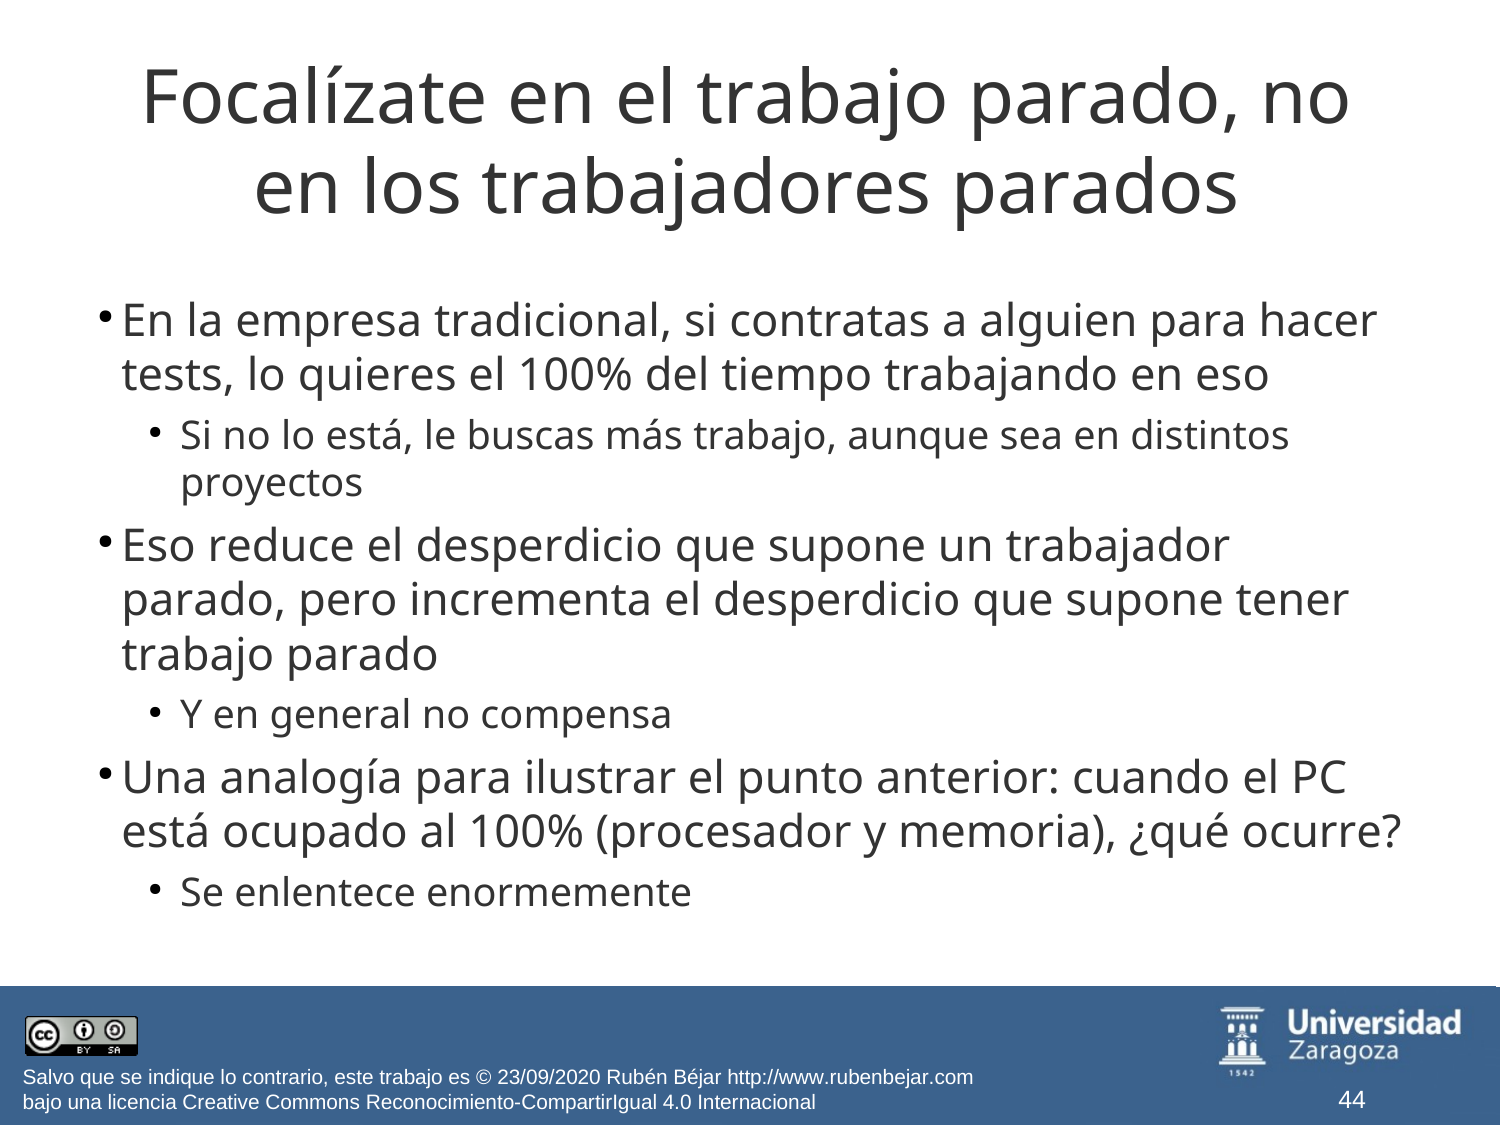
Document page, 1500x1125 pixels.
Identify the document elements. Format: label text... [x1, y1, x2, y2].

title Focalízate en el trabajo parado, no en los trabajadores parados [74, 20, 1420, 257]
list En la empresa tradicional, si contratas a alguien para hacer tests, lo quieres el 100% del tiempo trabajando en eso Si no lo está, le buscas más trabajo, aunque sea en distintos proyectos Eso reduce el desperdicio que supone un trabajador parado, pero incrementa el desperdicio que supone tener trabajo parado Y en general no compensa Una analogía para ilustrar el punto anterior: cuando el PC está ocupado al 100% (procesador y memoria), ¿qué ocurre? Se enlentece enormemente [82, 283, 1418, 957]
picture [0, 986, 1500, 1125]
